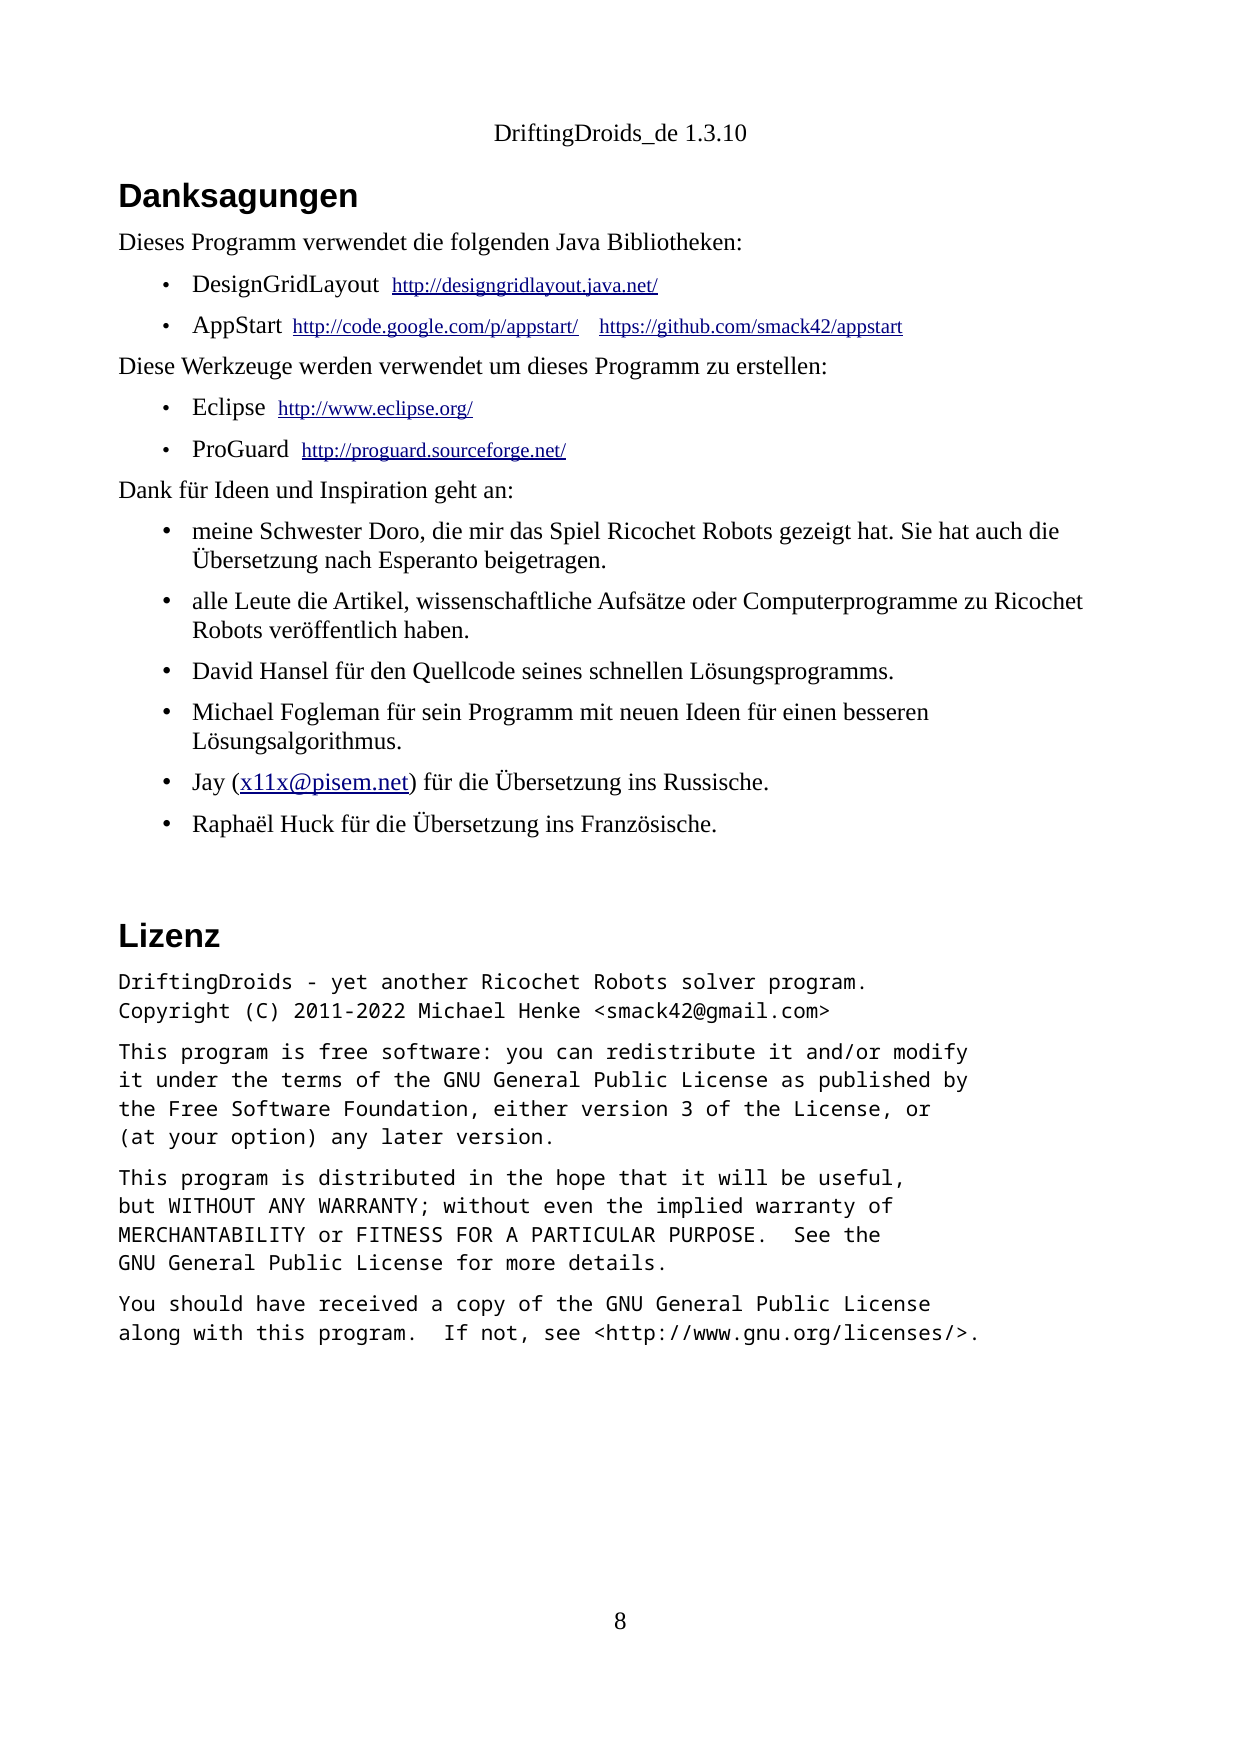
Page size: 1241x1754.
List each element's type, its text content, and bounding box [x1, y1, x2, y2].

text Dieses Programm verwendet die folgenden Java Bibliotheken: [118, 227, 1122, 256]
list DesignGridLayout http://designgridlayout.java.net/ [162, 269, 1122, 297]
list AppStart http://code.google.com/p/appstart/ https://github.com/smack42/appstart [162, 310, 1122, 339]
list Jay (x11x@pisem.net) für die Übersetzung ins Russische. [162, 767, 1122, 796]
text This program is free software: you can redistribute it and/or modify it under the terms of the GNU General Public License as published by the Free Software Foundation, either version 3 of the License, or (at your option) any later version. [118, 1037, 1122, 1151]
text DriftingDroids - yet another Ricochet Robots solver program. Copyright (C) 2011-2022 Michael Henke <smack42@gmail.com> [118, 967, 1122, 1024]
list Eclipse http://www.eclipse.org/ [162, 392, 1122, 421]
list Michael Fogleman für sein Programm mit neuen Ideen für einen besseren Lösungsalgorithmus. [162, 697, 1122, 755]
list ProGuard http://proguard.sourceforge.net/ [162, 434, 1122, 462]
text This program is distributed in the hope that it will be useful, but WITHOUT ANY WARRANTY; without even the implied warranty of MERCHANTABILITY or FITNESS FOR A PARTICULAR PURPOSE. See the GNU General Public License for more details. [118, 1163, 1122, 1277]
list meine Schwester Doro, die mir das Spiel Ricochet Robots gezeigt hat. Sie hat auch die Übersetzung nach Esperanto beigetragen. [162, 516, 1122, 574]
list David Hansel für den Quellcode seines schnellen Lösungsprogramms. [162, 656, 1122, 685]
text Dank für Ideen und Inspiration geht an: [118, 475, 1122, 504]
subtitle Danksagungen [118, 176, 1122, 215]
list Raphaël Huck für die Übersetzung ins Französische. [162, 809, 1122, 837]
text You should have received a copy of the GNU General Public License along with this program. If not, see <http://www.gnu.org/licenses/>. [118, 1289, 1122, 1346]
list alle Leute die Artikel, wissenschaftliche Aufsätze oder Computerprogramme zu Ricochet Robots veröffentlich haben. [162, 586, 1122, 644]
text Diese Werkzeuge werden verwendet um dieses Programm zu erstellen: [118, 351, 1122, 380]
subtitle Lizenz [118, 916, 1122, 955]
